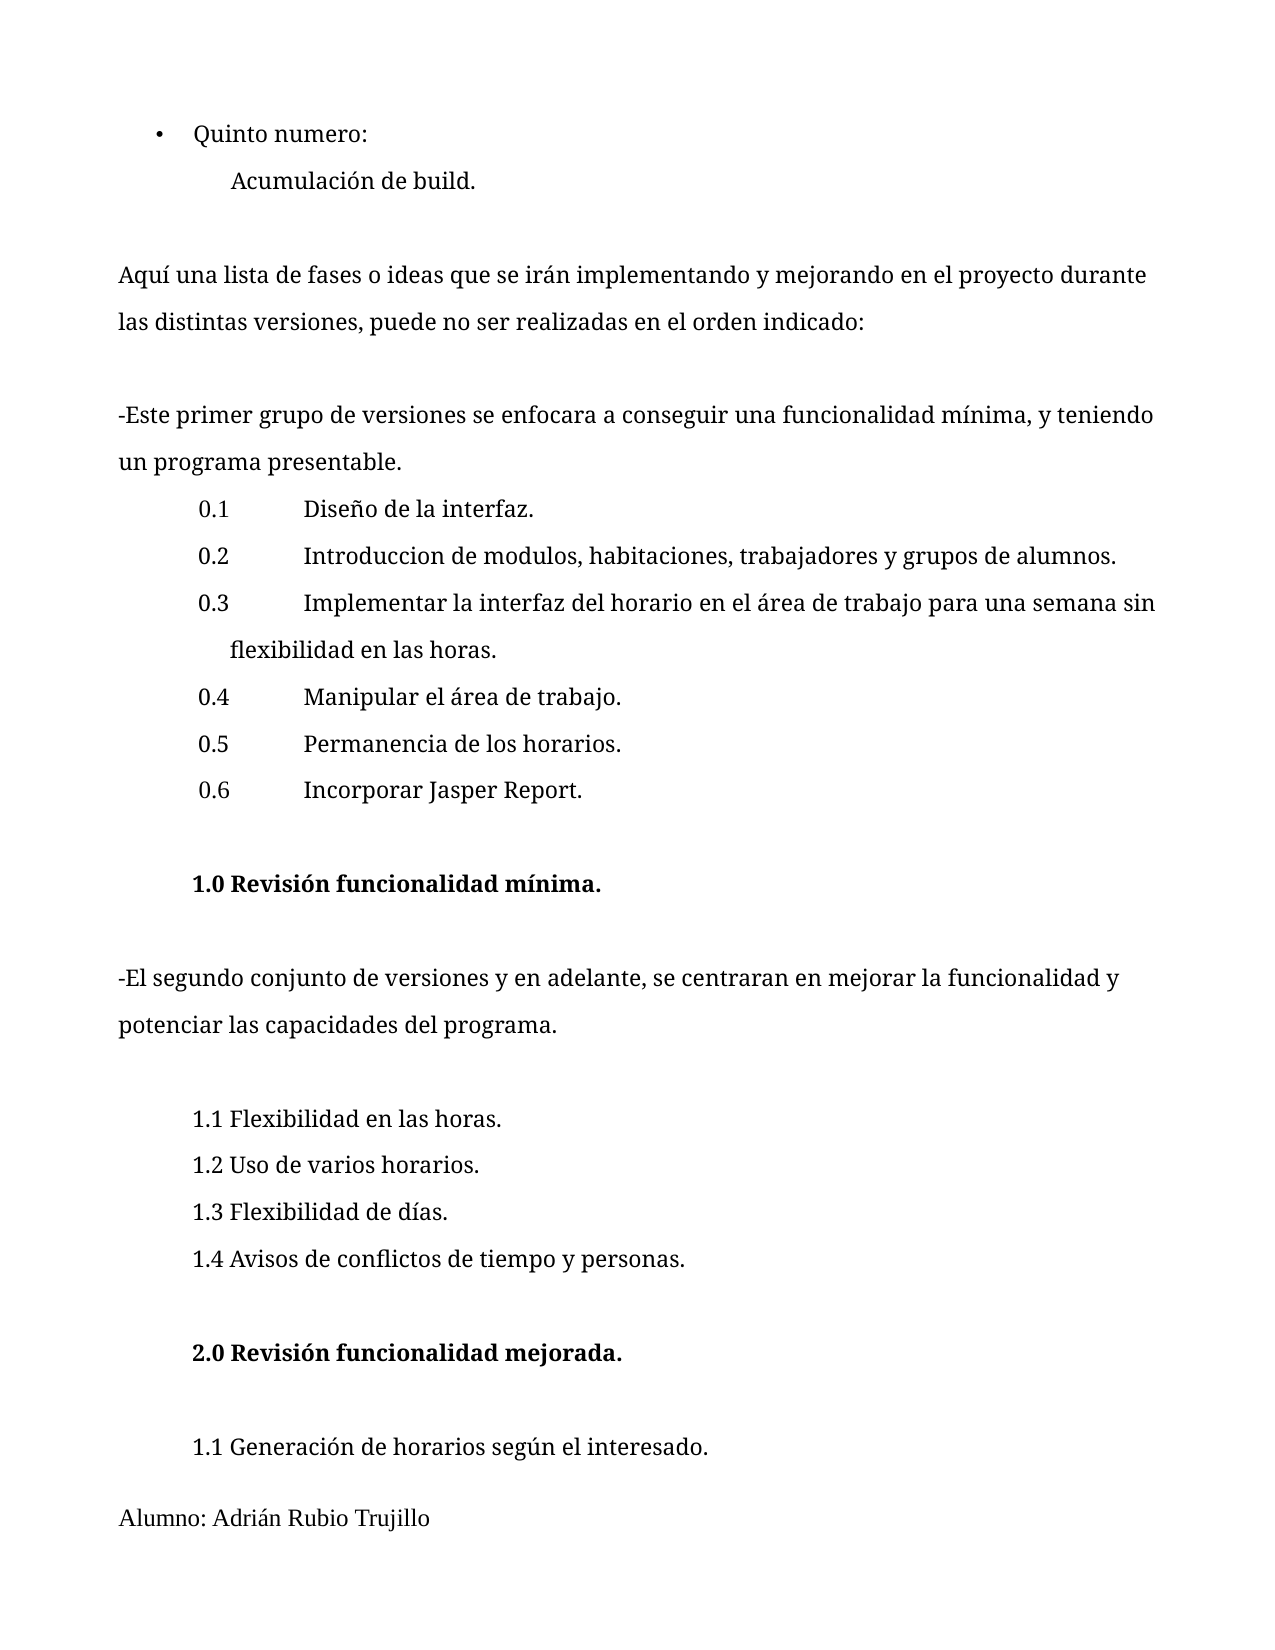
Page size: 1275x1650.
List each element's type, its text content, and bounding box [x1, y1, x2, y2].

text Aquí una lista de fases o ideas que se irán implementando y mejorando en el proyecto durante las distintas versiones, puede no ser realizadas en el orden indicado: [118, 259, 1157, 337]
list Introduccion de modulos, habitaciones, trabajadores y grupos de alumnos. [192, 540, 1157, 571]
list Acumulación de build. [193, 165, 1157, 196]
list Permanencia de los horarios. [192, 727, 1157, 759]
text -Este primer grupo de versiones se enfocara a conseguir una funcionalidad mínima, y teniendo un programa presentable. [118, 399, 1157, 477]
list Incorporar Jasper Report. [192, 774, 1157, 806]
list Diseño de la interfaz. [192, 493, 1157, 524]
text 1.0 Revisión funcionalidad mínima. [118, 868, 1157, 899]
text 1.2 Uso de varios horarios. [118, 1149, 1157, 1181]
text 1.1 Flexibilidad en las horas. [118, 1102, 1157, 1134]
list Quinto numero: [156, 118, 1157, 149]
text 1.3 Flexibilidad de días. [118, 1196, 1157, 1227]
text 1.4 Avisos de conflictos de tiempo y personas. [118, 1243, 1157, 1274]
text -El segundo conjunto de versiones y en adelante, se centraran en mejorar la funcionalidad y potenciar las capacidades del programa. [118, 962, 1157, 1040]
text 2.0 Revisión funcionalidad mejorada. [118, 1337, 1157, 1368]
list Implementar la interfaz del horario en el área de trabajo para una semana sin flexibilidad en las horas. [192, 587, 1157, 665]
list Manipular el área de trabajo. [192, 681, 1157, 712]
text 1.1 Generación de horarios según el interesado. [118, 1431, 1157, 1462]
